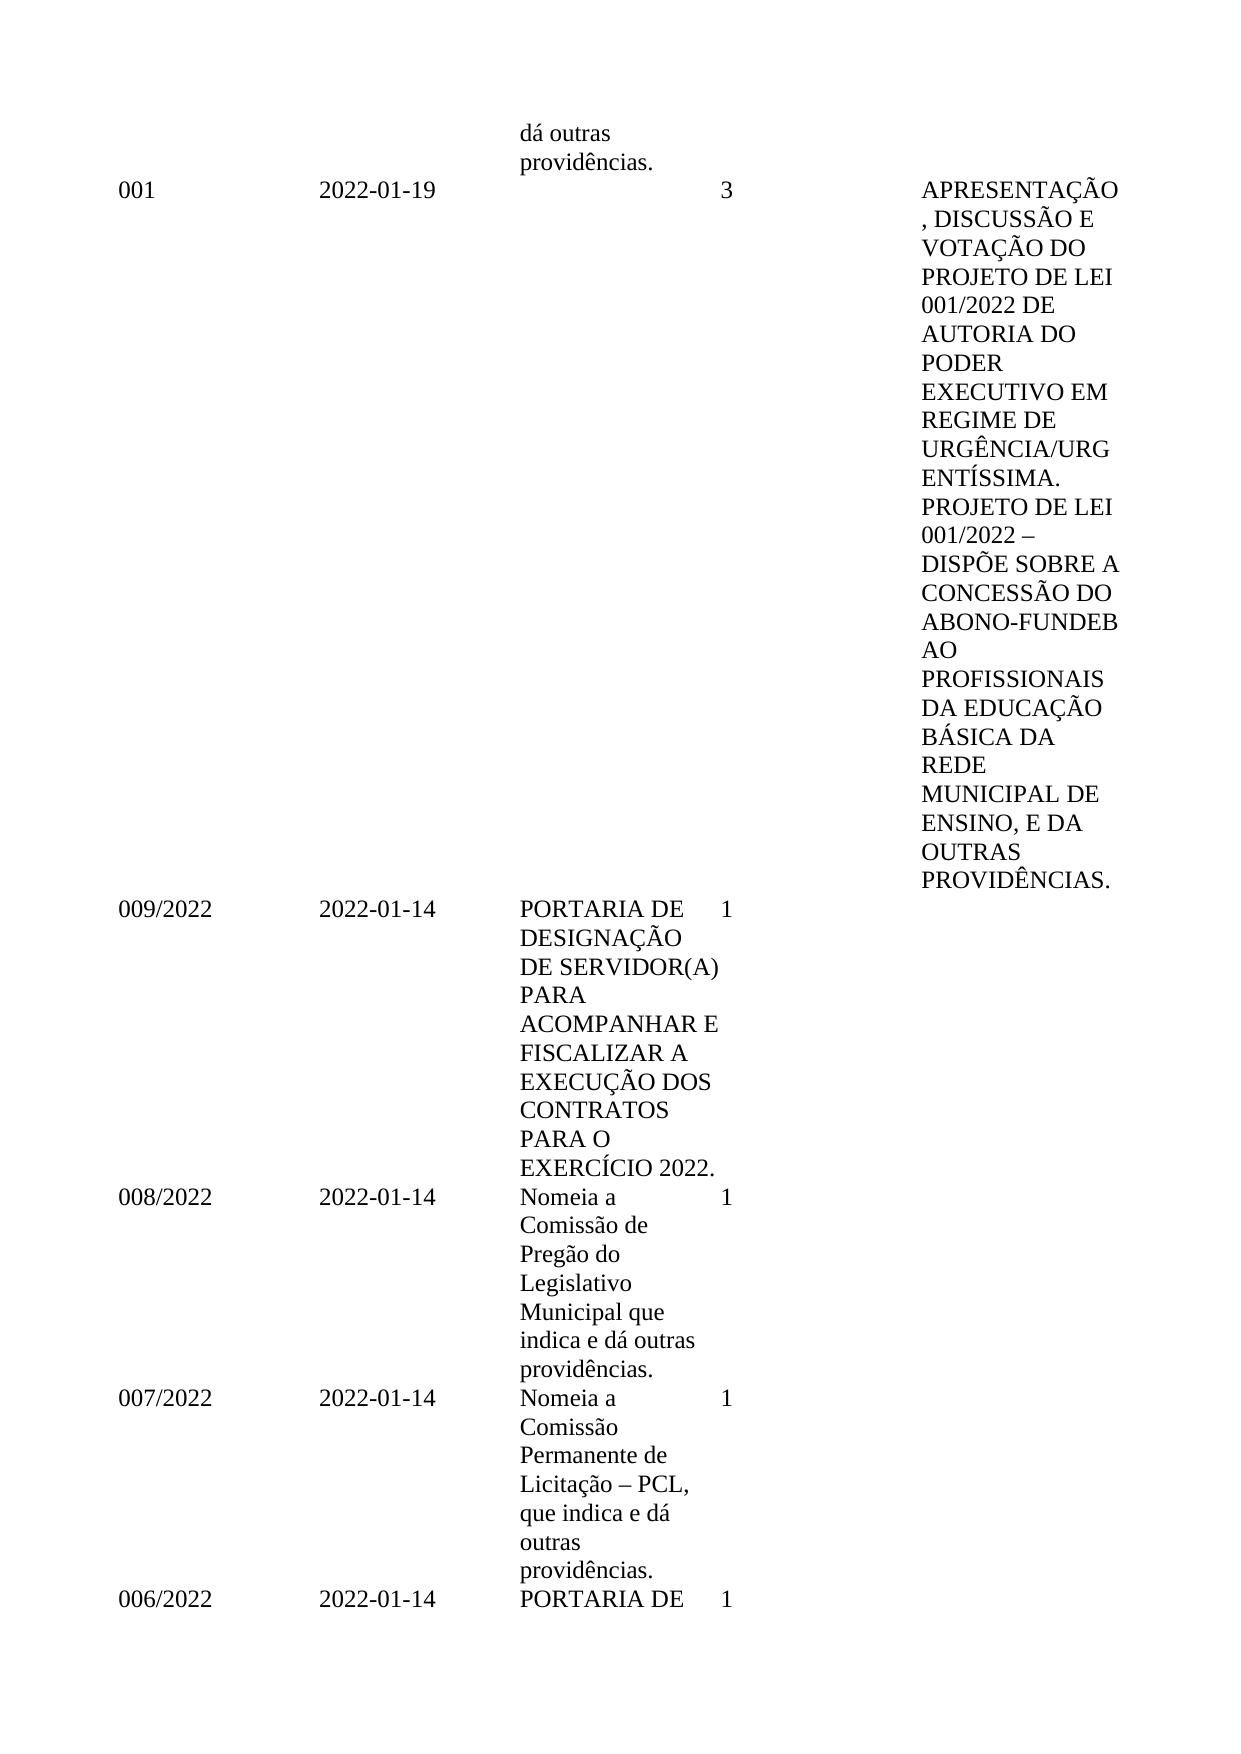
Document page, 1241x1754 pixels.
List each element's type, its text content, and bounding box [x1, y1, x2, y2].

table_cell 1 [720, 1383, 921, 1584]
table_cell 1 [720, 894, 921, 1182]
table_cell [921, 118, 1122, 176]
table_cell 001 [118, 176, 319, 894]
table_cell 3 [720, 176, 921, 894]
table_cell 2022-01-14 [319, 1584, 519, 1613]
table_cell 2022-01-14 [319, 894, 519, 1182]
table_cell Nomeia a Comissão de Pregão do Legislativo Municipal que indica e dá outras providências. [520, 1182, 720, 1383]
table_cell [720, 118, 921, 176]
table_cell [921, 1182, 1122, 1383]
table_cell [921, 1584, 1122, 1613]
table_cell [921, 894, 1122, 1182]
table_cell 2022-01-14 [319, 1182, 519, 1383]
table_cell 2022-01-19 [319, 176, 519, 894]
table_cell 2022-01-14 [319, 1383, 519, 1584]
table_cell 1 [720, 1584, 921, 1613]
table_cell 009/2022 [118, 894, 319, 1182]
table_cell [921, 1383, 1122, 1584]
table_cell 006/2022 [118, 1584, 319, 1613]
table_cell [319, 118, 519, 176]
table_cell PORTARIA DE DESIGNAÇÃO DE SERVIDOR(A) PARA ACOMPANHAR E FISCALIZAR A EXECUÇÃO DOS CONTRATOS PARA O EXERCÍCIO 2022. [520, 894, 720, 1182]
table_cell Nomeia a Comissão Permanente de Licitação – PCL, que indica e dá outras providências. [520, 1383, 720, 1584]
table_cell dá outras providências. [520, 118, 720, 176]
table_cell 008/2022 [118, 1182, 319, 1383]
table_cell [118, 118, 319, 176]
table_cell 1 [720, 1182, 921, 1383]
table_cell [520, 176, 720, 894]
table_cell PORTARIA DE [520, 1584, 720, 1613]
table_cell APRESENTAÇÃO, DISCUSSÃO E VOTAÇÃO DO PROJETO DE LEI 001/2022 DE AUTORIA DO PODER EXECUTIVO EM REGIME DE URGÊNCIA/URGENTÍSSIMA. PROJETO DE LEI 001/2022 – DISPÕE SOBRE A CONCESSÃO DO ABONO-FUNDEB AO PROFISSIONAIS DA EDUCAÇÃO BÁSICA DA REDE MUNICIPAL DE ENSINO, E DA OUTRAS PROVIDÊNCIAS. [921, 176, 1122, 894]
table_cell 007/2022 [118, 1383, 319, 1584]
